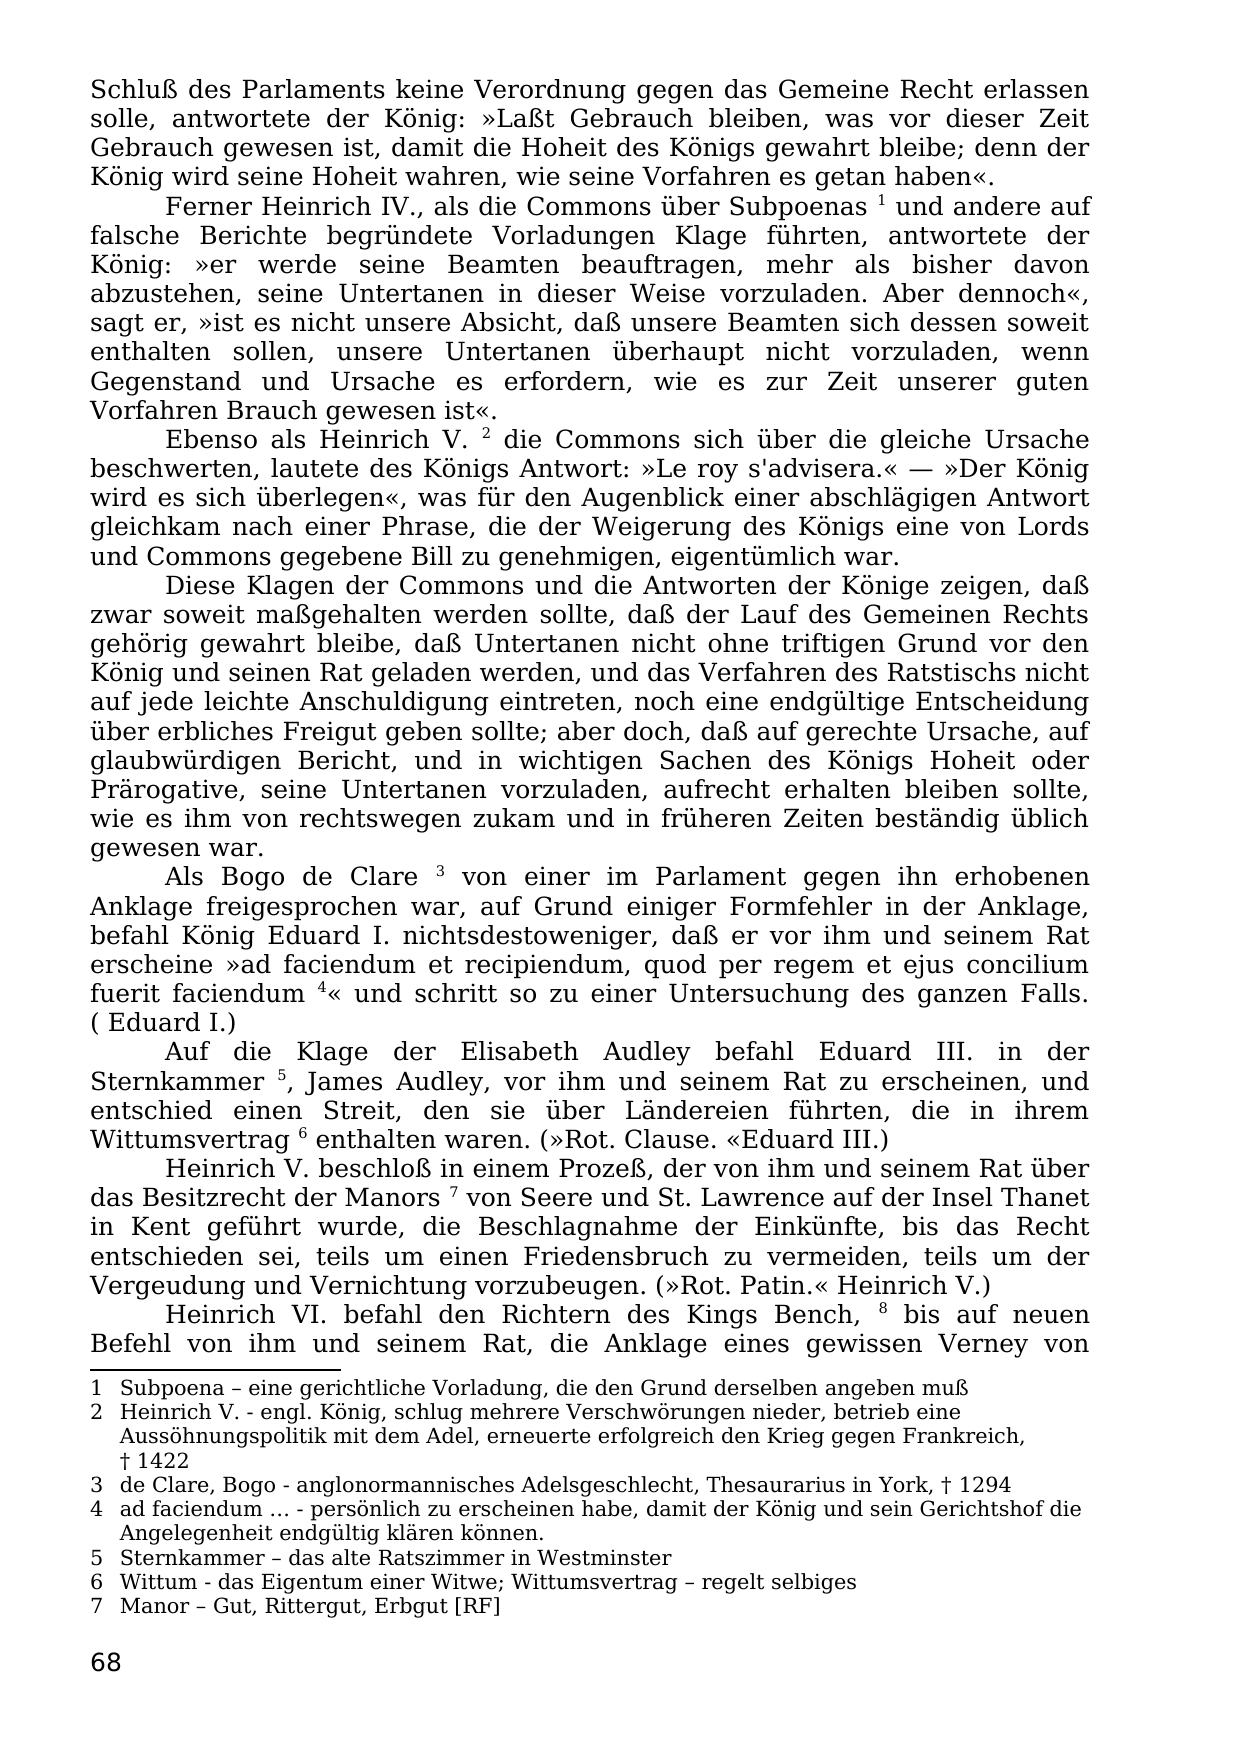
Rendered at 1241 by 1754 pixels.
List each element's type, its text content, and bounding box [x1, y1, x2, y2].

text Schluß des Parlaments keine Verordnung gegen das Gemeine Recht erlassen solle, antwortete der König: »Laßt Gebrauch bleiben, was vor dieser Zeit Gebrauch gewesen ist, damit die Hoheit des Königs gewahrt bleibe; denn der König wird seine Hoheit wahren, wie seine Vorfahren es getan haben«. [90, 75, 1091, 192]
text Wittum - das Eigentum einer Witwe; Wittumsvertrag – regelt selbiges [90, 1570, 1091, 1594]
text ad faciendum … - persönlich zu erscheinen habe, damit der König und sein Gerichtshof die Angelegenheit endgültig klären können. [90, 1497, 1091, 1546]
text Manor – Gut, Rittergut, Erbgut [RF] [90, 1594, 1091, 1618]
text Ebenso als Heinrich V. die Commons sich über die gleiche Ursache beschwerten, lautete des Königs Antwort: »Le roy s'advisera.« — »Der König wird es sich überlegen«, was für den Augenblick einer abschlägigen Antwort gleichkam nach einer Phrase, die der Weigerung des Königs eine von Lords und Commons gegebene Bill zu genehmigen, eigentümlich war. [90, 425, 1091, 571]
text de Clare, Bogo - anglonormannisches Adelsgeschlecht, Thesaurarius in York, † 1294 [90, 1473, 1091, 1497]
text Heinrich V. beschloß in einem Prozeß, der von ihm und seinem Rat über das Besitzrecht der Manors von Seere und St. Lawrence auf der Insel Thanet in Kent geführt wurde, die Beschlagnahme der Einkünfte, bis das Recht entschieden sei, teils um einen Friedensbruch zu vermeiden, teils um der Vergeudung und Vernichtung vorzubeugen. (»Rot. Patin.« Heinrich V.) [90, 1154, 1091, 1300]
text Subpoena – eine gerichtliche Vorladung, die den Grund derselben angeben muß [90, 1376, 1091, 1400]
text Heinrich V. - engl. König, schlug mehrere Verschwörungen nieder, betrieb eine Aussöhnungspolitik mit dem Adel, erneuerte erfolgreich den Krieg gegen Frankreich, † 1422 [90, 1400, 1091, 1473]
text Ferner Heinrich IV., als die Commons über Subpoenas und andere auf falsche Berichte begründete Vorladungen Klage führten, antwortete der König: »er werde seine Beamten beauftragen, mehr als bisher davon abzustehen, seine Untertanen in dieser Weise vorzuladen. Aber dennoch«, sagt er, »ist es nicht unsere Absicht, daß unsere Beamten sich dessen soweit enthalten sollen, unsere Untertanen überhaupt nicht vorzuladen, wenn Gegenstand und Ursache es erfordern, wie es zur Zeit unserer guten Vorfahren Brauch gewesen ist«. [90, 192, 1091, 425]
text Heinrich VI. befahl den Richtern des Kings Bench, bis auf neuen Befehl von ihm und seinem Rat, die Anklage eines gewissen Verney von [90, 1300, 1091, 1358]
text Auf die Klage der Elisabeth Audley befahl Eduard III. in der Sternkammer , James Audley, vor ihm und seinem Rat zu erscheinen, und entschied einen Streit, den sie über Ländereien führten, die in ihrem Wittumsvertrag enthalten waren. (»Rot. Clause. «Eduard III.) [90, 1037, 1091, 1154]
text Diese Klagen der Commons und die Antworten der Könige zeigen, daß zwar soweit maßgehalten werden sollte, daß der Lauf des Gemeinen Rechts gehörig gewahrt bleibe, daß Untertanen nicht ohne triftigen Grund vor den König und seinen Rat geladen werden, und das Verfahren des Ratstischs nicht auf jede leichte Anschuldigung eintreten, noch eine endgültige Entscheidung über erbliches Freigut geben sollte; aber doch, daß auf gerechte Ursache, auf glaubwürdigen Bericht, und in wichtigen Sachen des Königs Hoheit oder Prärogative, seine Untertanen vorzuladen, aufrecht erhalten bleiben sollte, wie es ihm von rechtswegen zukam und in früheren Zeiten beständig üblich gewesen war. [90, 571, 1091, 862]
text Als Bogo de Clare von einer im Parlament gegen ihn erhobenen Anklage freigesprochen war, auf Grund einiger Formfehler in der Anklage, befahl König Eduard I. nichtsdestoweniger, daß er vor ihm und seinem Rat erscheine »ad faciendum et recipiendum, quod per regem et ejus concilium fuerit faciendum « und schritt so zu einer Untersuchung des ganzen Falls. ( Eduard I.) [90, 862, 1091, 1037]
text Sternkammer – das alte Ratszimmer in Westminster [90, 1546, 1091, 1570]
